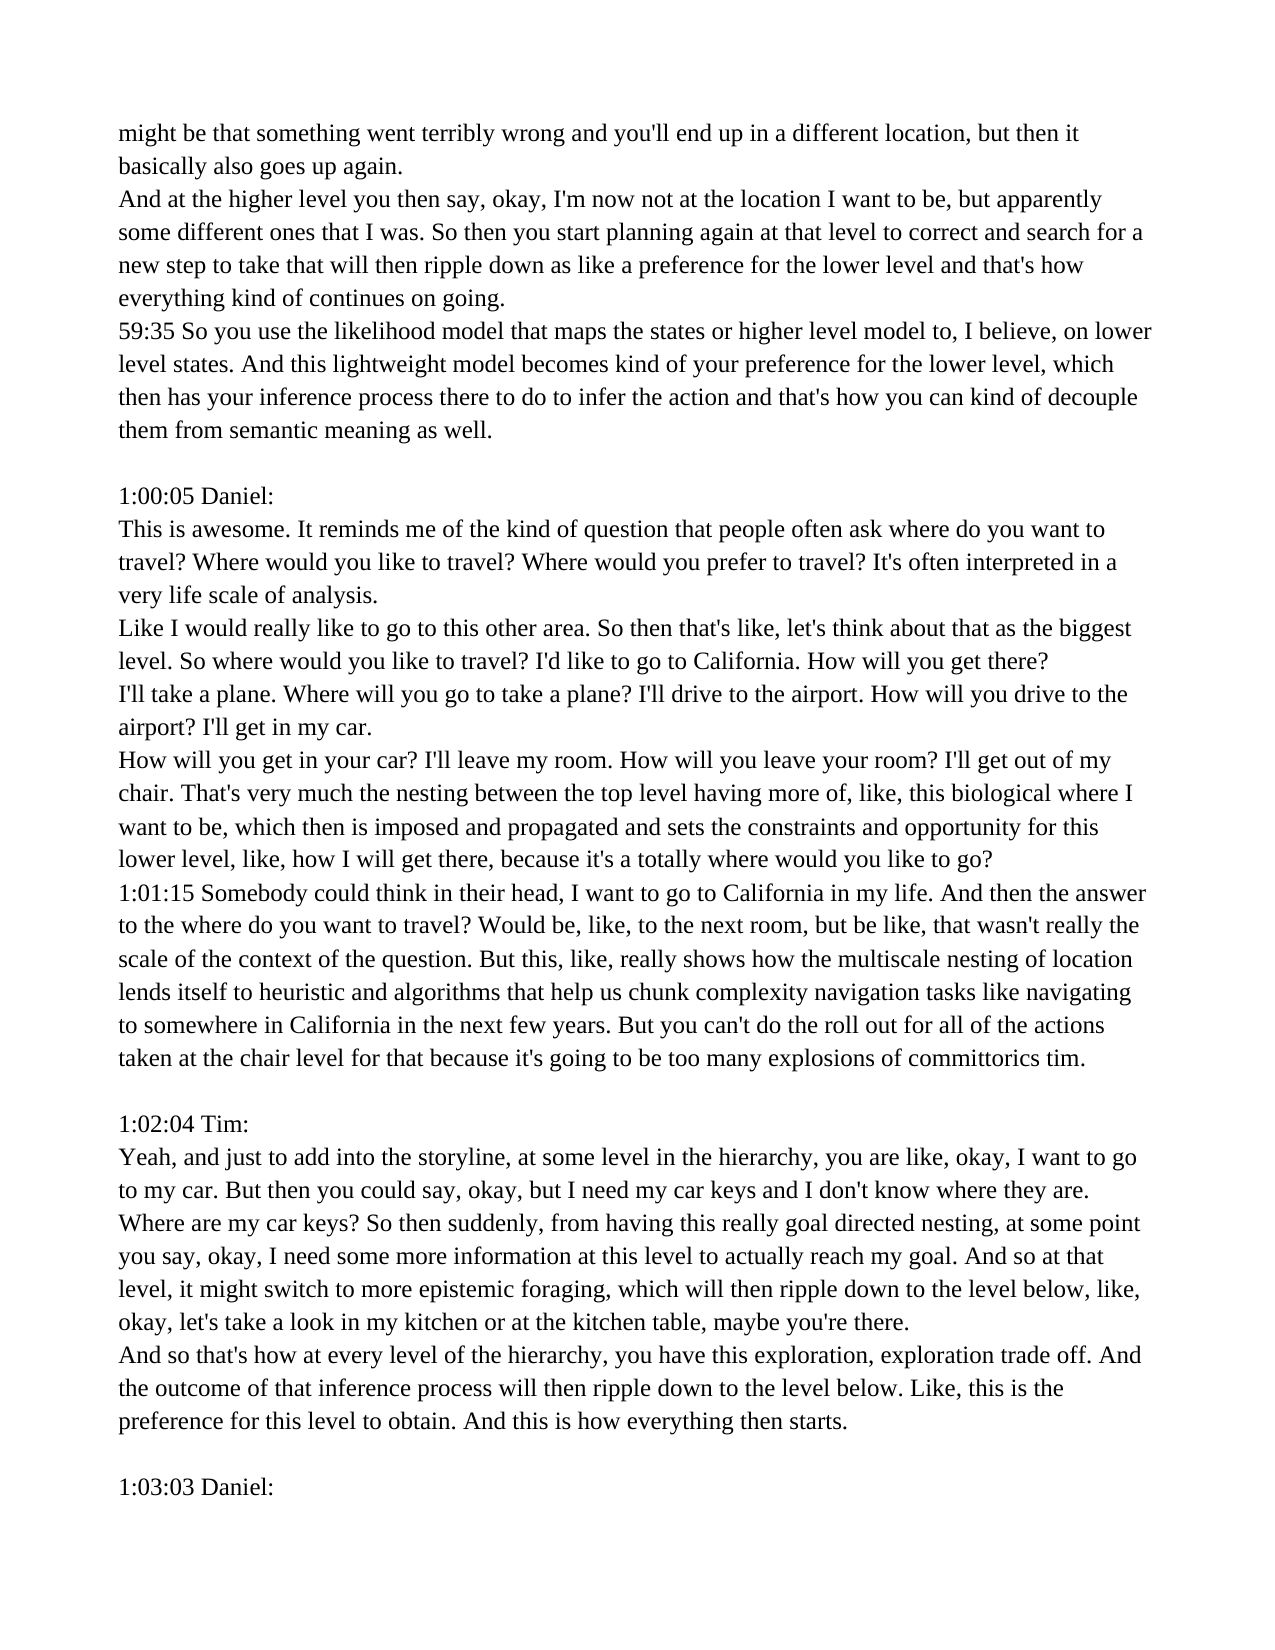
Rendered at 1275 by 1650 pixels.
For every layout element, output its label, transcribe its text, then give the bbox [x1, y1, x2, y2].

text 1:01:15 Somebody could think in their head, I want to go to California in my life. And then the answer to the where do you want to travel? Would be, like, to the next room, but be like, that wasn't really the scale of the context of the question. But this, like, really shows how the multiscale nesting of location lends itself to heuristic and algorithms that help us chunk complexity navigation tasks like navigating to somewhere in California in the next few years. But you can't do the roll out for all of the actions taken at the chair level for that because it's going to be too many explosions of committorics tim. [118, 878, 1157, 1071]
text And so that's how at every level of the hierarchy, you have this exploration, exploration trade off. And the outcome of that inference process will then ripple down to the level below. Like, this is the preference for this level to obtain. And this is how everything then starts. [118, 1340, 1157, 1435]
text And at the higher level you then say, okay, I'm now not at the location I want to be, but apparently some different ones that I was. So then you start planning again at that level to correct and search for a new step to take that will then ripple down as like a preference for the lower level and that's how everything kind of continues on going. [118, 184, 1157, 312]
text Yeah, and just to add into the storyline, at some level in the hierarchy, you are like, okay, I want to go to my car. But then you could say, okay, but I need my car keys and I don't know where they are. Where are my car keys? So then suddenly, from having this really goal directed nesting, at some point you say, okay, I need some more information at this level to actually reach my goal. And so at that level, it might switch to more epistemic foraging, which will then ripple down to the level below, like, okay, let's take a look in my kitchen or at the kitchen table, maybe you're there. [118, 1142, 1157, 1336]
text I'll take a plane. Where will you go to take a plane? I'll drive to the airport. How will you drive to the airport? I'll get in my car. [118, 679, 1157, 741]
text 1:00:05 Daniel: [118, 481, 1157, 510]
text might be that something went terribly wrong and you'll end up in a different location, but then it basically also goes up again. [118, 118, 1157, 180]
text 1:03:03 Daniel: [118, 1472, 1157, 1501]
text Like I would really like to go to this other area. So then that's like, let's think about that as the biggest level. So where would you like to travel? I'd like to go to California. How will you get there? [118, 613, 1157, 675]
text 1:02:04 Tim: [118, 1109, 1157, 1137]
text This is awesome. It reminds me of the kind of question that people often ask where do you want to travel? Where would you like to travel? Where would you prefer to travel? It's often interpreted in a very life scale of analysis. [118, 514, 1157, 609]
text 59:35 So you use the likelihood model that maps the states or higher level model to, I believe, on lower level states. And this lightweight model becomes kind of your preference for the lower level, which then has your inference process there to do to infer the action and that's how you can kind of decouple them from semantic meaning as well. [118, 316, 1157, 444]
text How will you get in your car? I'll leave my room. How will you leave your room? I'll get out of my chair. That's very much the nesting between the top level having more of, like, this biological where I want to be, which then is imposed and propagated and sets the constraints and opportunity for this lower level, like, how I will get there, because it's a totally where would you like to go? [118, 746, 1157, 873]
